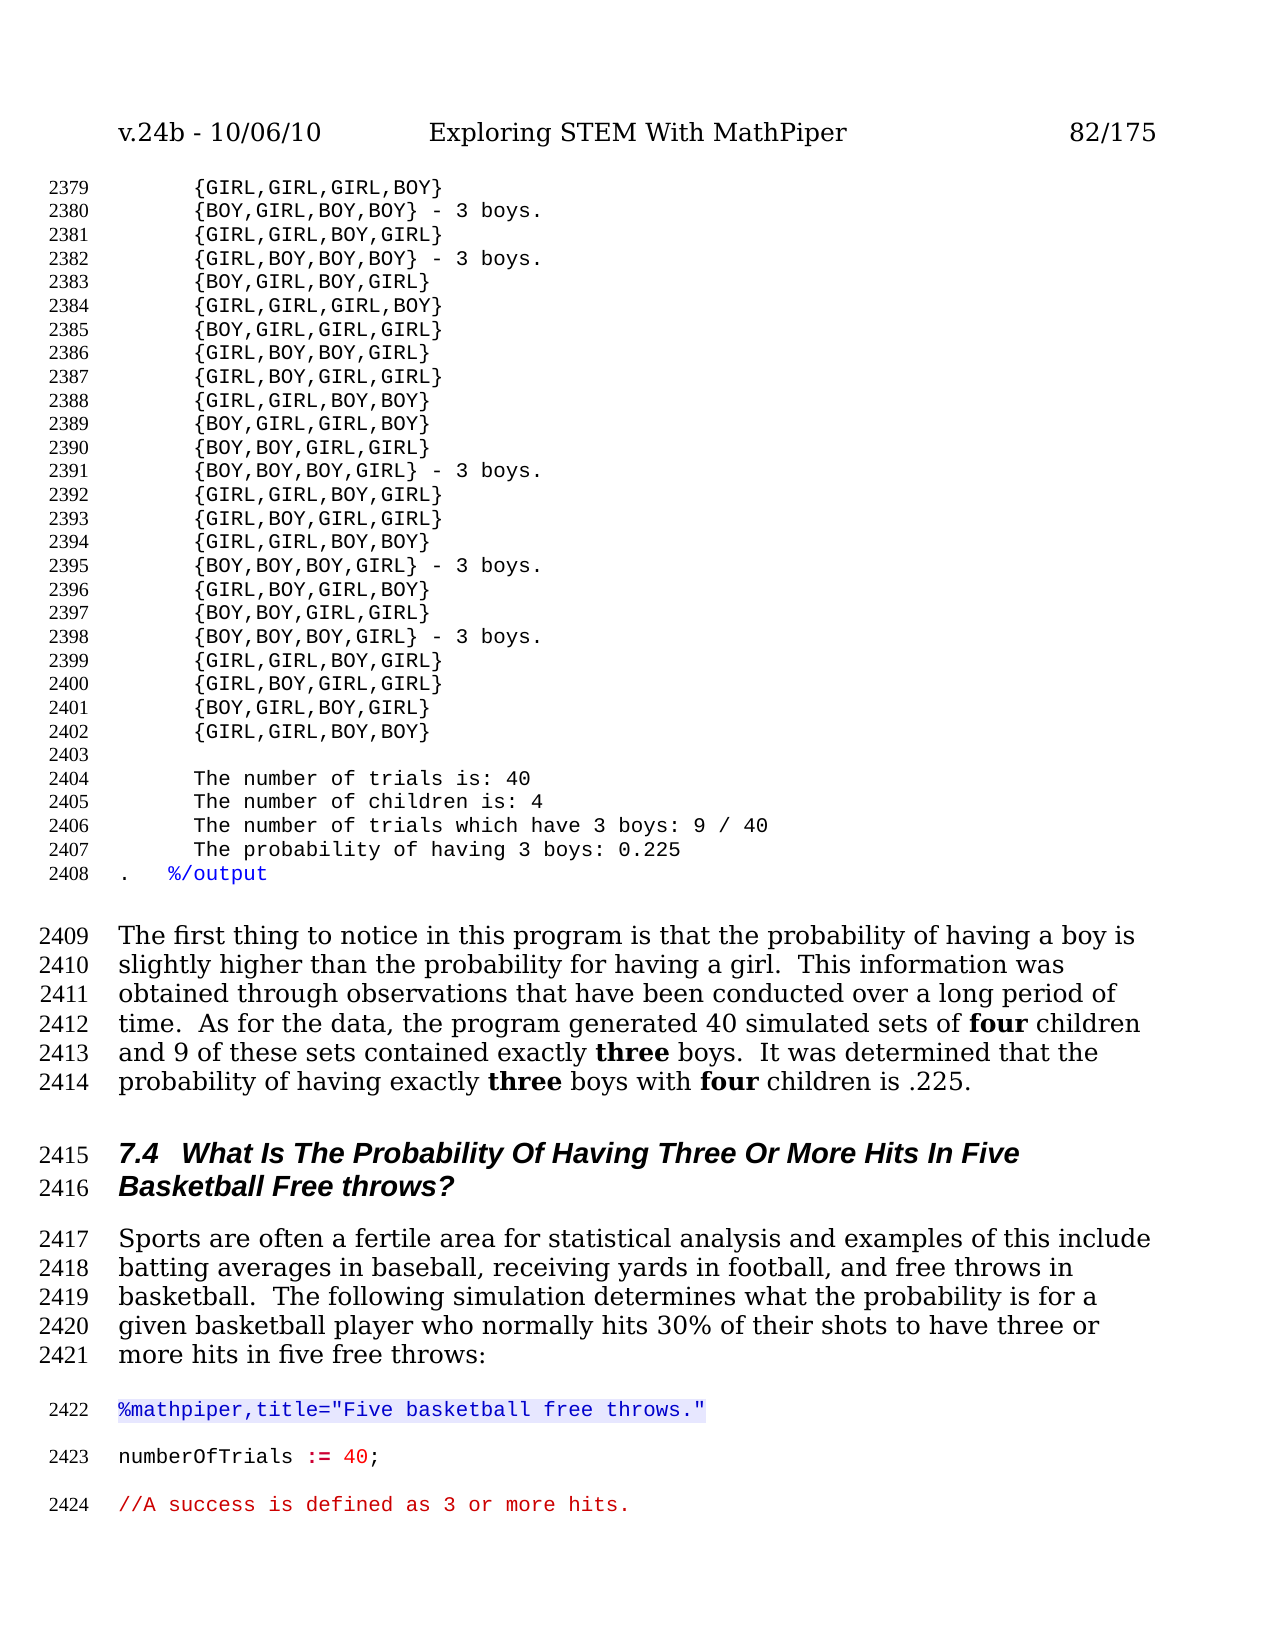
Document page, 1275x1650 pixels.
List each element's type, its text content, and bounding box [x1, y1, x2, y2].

text The number of trials which have 3 boys: 9 / 40 [118, 815, 1157, 839]
text {GIRL,GIRL,GIRL,BOY} [118, 295, 1157, 319]
text The first thing to notice in this program is that the probability of having a boy is slightly higher than the probability for having a girl. This information was obtained through observations that have been conducted over a long period of time. As for the data, the program generated 40 simulated sets of four children and 9 of these sets contained exactly three boys. It was determined that the probability of having exactly three boys with four children is .225. [118, 921, 1157, 1097]
text {GIRL,GIRL,BOY,GIRL} [118, 484, 1157, 508]
text {GIRL,BOY,GIRL,BOY} [118, 579, 1157, 602]
text {GIRL,BOY,BOY,GIRL} [118, 342, 1157, 366]
text The probability of having 3 boys: 0.225 [118, 839, 1157, 862]
text {BOY,GIRL,BOY,BOY} - 3 boys. [118, 200, 1157, 224]
text {BOY,BOY,BOY,GIRL} - 3 boys. [118, 555, 1157, 579]
text {BOY,GIRL,BOY,GIRL} [118, 271, 1157, 295]
text %mathpiper,title="Five basketball free throws." [118, 1399, 1157, 1423]
text . %/output [118, 862, 1157, 886]
text {GIRL,BOY,GIRL,GIRL} [118, 508, 1157, 531]
text The number of children is: 4 [118, 792, 1157, 815]
text Sports are often a fertile area for statistical analysis and examples of this include batting averages in baseball, receiving yards in football, and free throws in basketball. The following simulation determines what the probability is for a given basketball player who normally hits 30% of their shots to have three or more hits in five free throws: [118, 1224, 1157, 1369]
text {GIRL,BOY,GIRL,GIRL} [118, 366, 1157, 389]
text {GIRL,GIRL,GIRL,BOY} [118, 177, 1157, 200]
text {BOY,BOY,BOY,GIRL} - 3 boys. [118, 626, 1157, 650]
text {GIRL,GIRL,BOY,BOY} [118, 531, 1157, 555]
text {BOY,BOY,BOY,GIRL} - 3 boys. [118, 461, 1157, 484]
text {GIRL,GIRL,BOY,GIRL} [118, 224, 1157, 248]
text {GIRL,BOY,BOY,BOY} - 3 boys. [118, 248, 1157, 271]
text {BOY,GIRL,GIRL,GIRL} [118, 319, 1157, 342]
text {BOY,GIRL,GIRL,BOY} [118, 413, 1157, 437]
text {GIRL,GIRL,BOY,GIRL} [118, 650, 1157, 673]
text //A success is defined as 3 or more hits. [118, 1494, 1157, 1517]
text {BOY,BOY,GIRL,GIRL} [118, 437, 1157, 461]
text {BOY,BOY,GIRL,GIRL} [118, 602, 1157, 626]
subtitle What Is The Probability Of Having Three Or More Hits In Five Basketball Free throws? [118, 1136, 1157, 1203]
text numberOfTrials := 40; [118, 1447, 1157, 1470]
text {BOY,GIRL,BOY,GIRL} [118, 697, 1157, 721]
text {GIRL,BOY,GIRL,GIRL} [118, 673, 1157, 697]
text {GIRL,GIRL,BOY,BOY} [118, 721, 1157, 744]
text The number of trials is: 40 [118, 768, 1157, 792]
text {GIRL,GIRL,BOY,BOY} [118, 389, 1157, 413]
